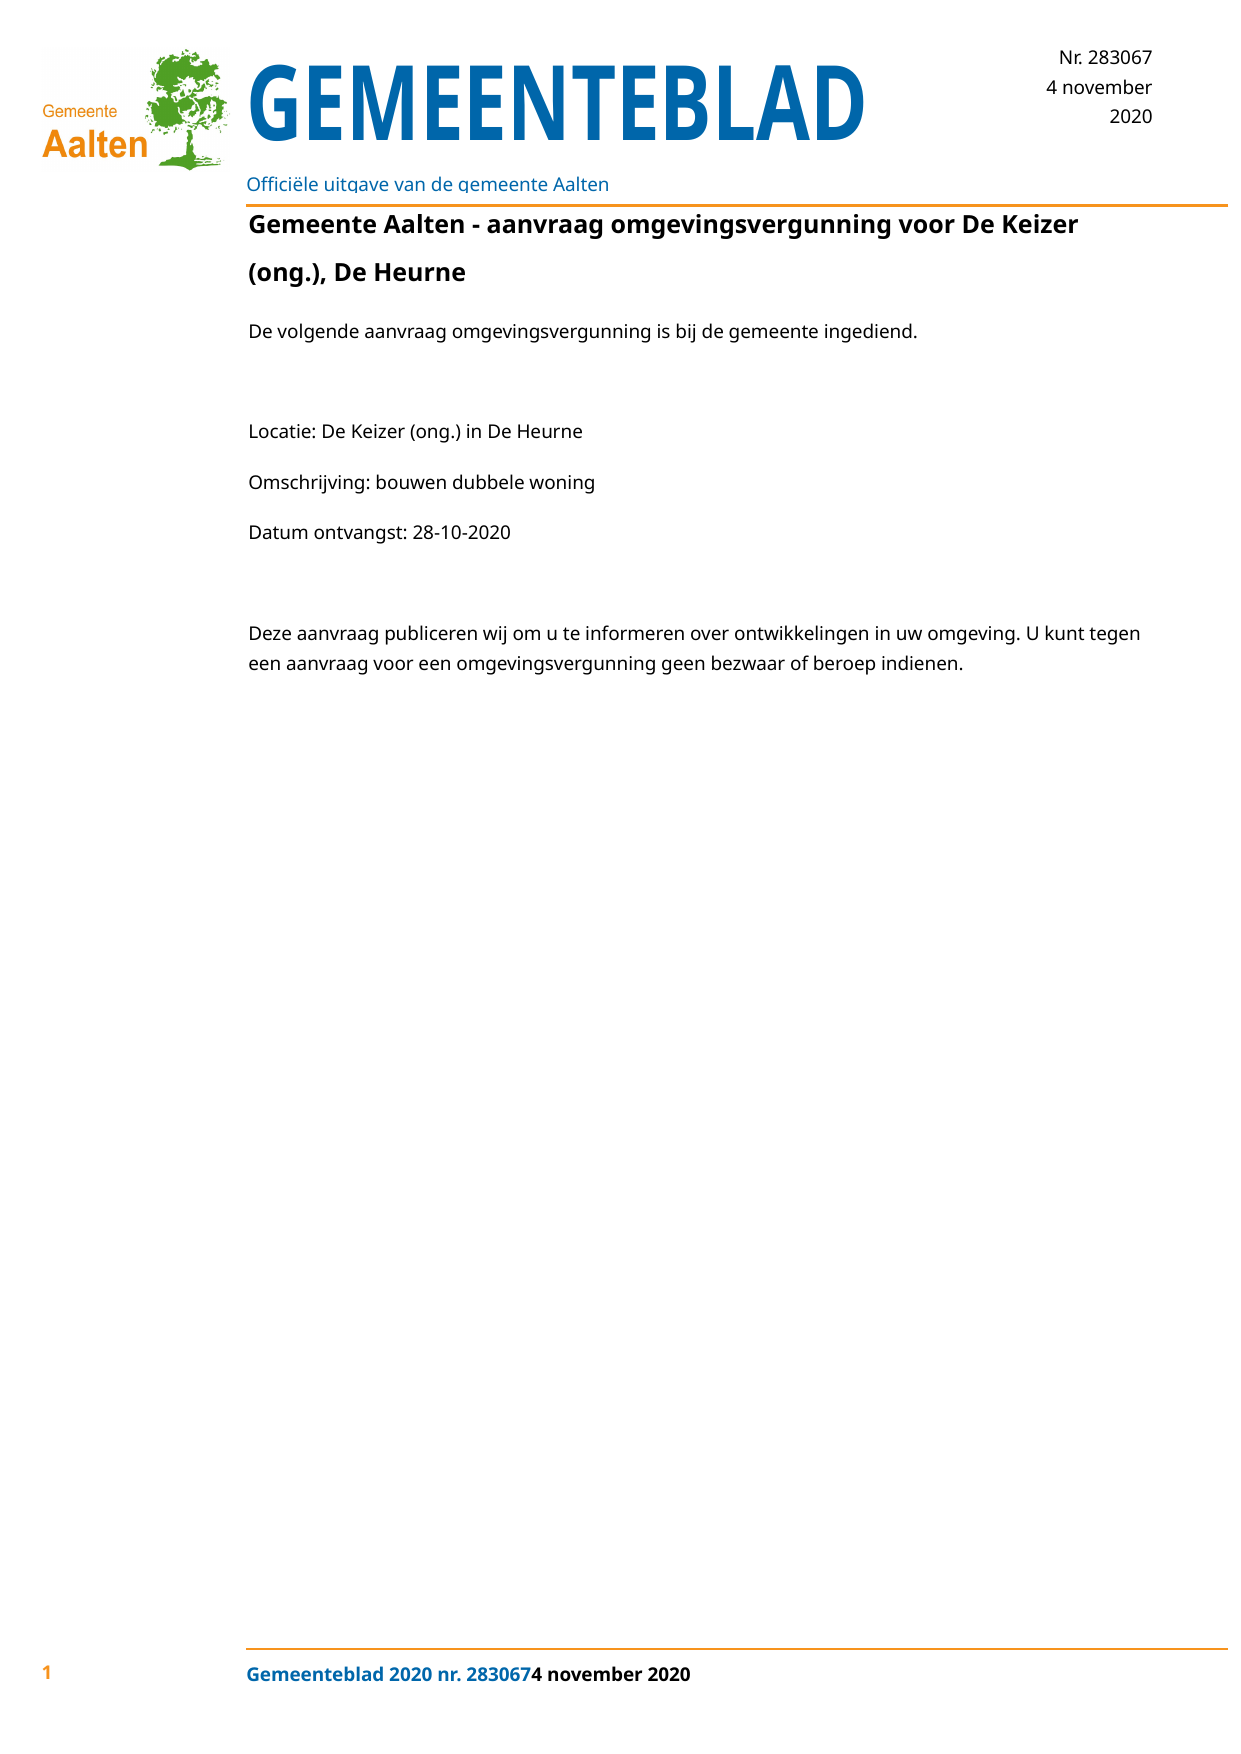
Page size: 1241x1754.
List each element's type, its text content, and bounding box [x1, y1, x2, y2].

picture [41, 47, 231, 172]
text Deze aanvraag publiceren wij om u te informeren over ontwikkelingen in uw omgeving. U kunt tegen een aanvraag voor een omgevingsvergunning geen bezwaar of beroep indienen. [248, 620, 1152, 676]
text Datum ontvangst: 28-10-2020 [248, 519, 1152, 545]
text De volgende aanvraag omgevingsvergunning is bij de gemeente ingediend. [248, 318, 1152, 344]
text Gemeente Aalten - aanvraag omgevingsvergunning voor De Keizer (ong.), De Heurne [248, 207, 1152, 288]
text Locatie: De Keizer (ong.) in De Heurne [248, 419, 1152, 444]
text Omschrijving: bouwen dubbele woning [248, 469, 1152, 495]
